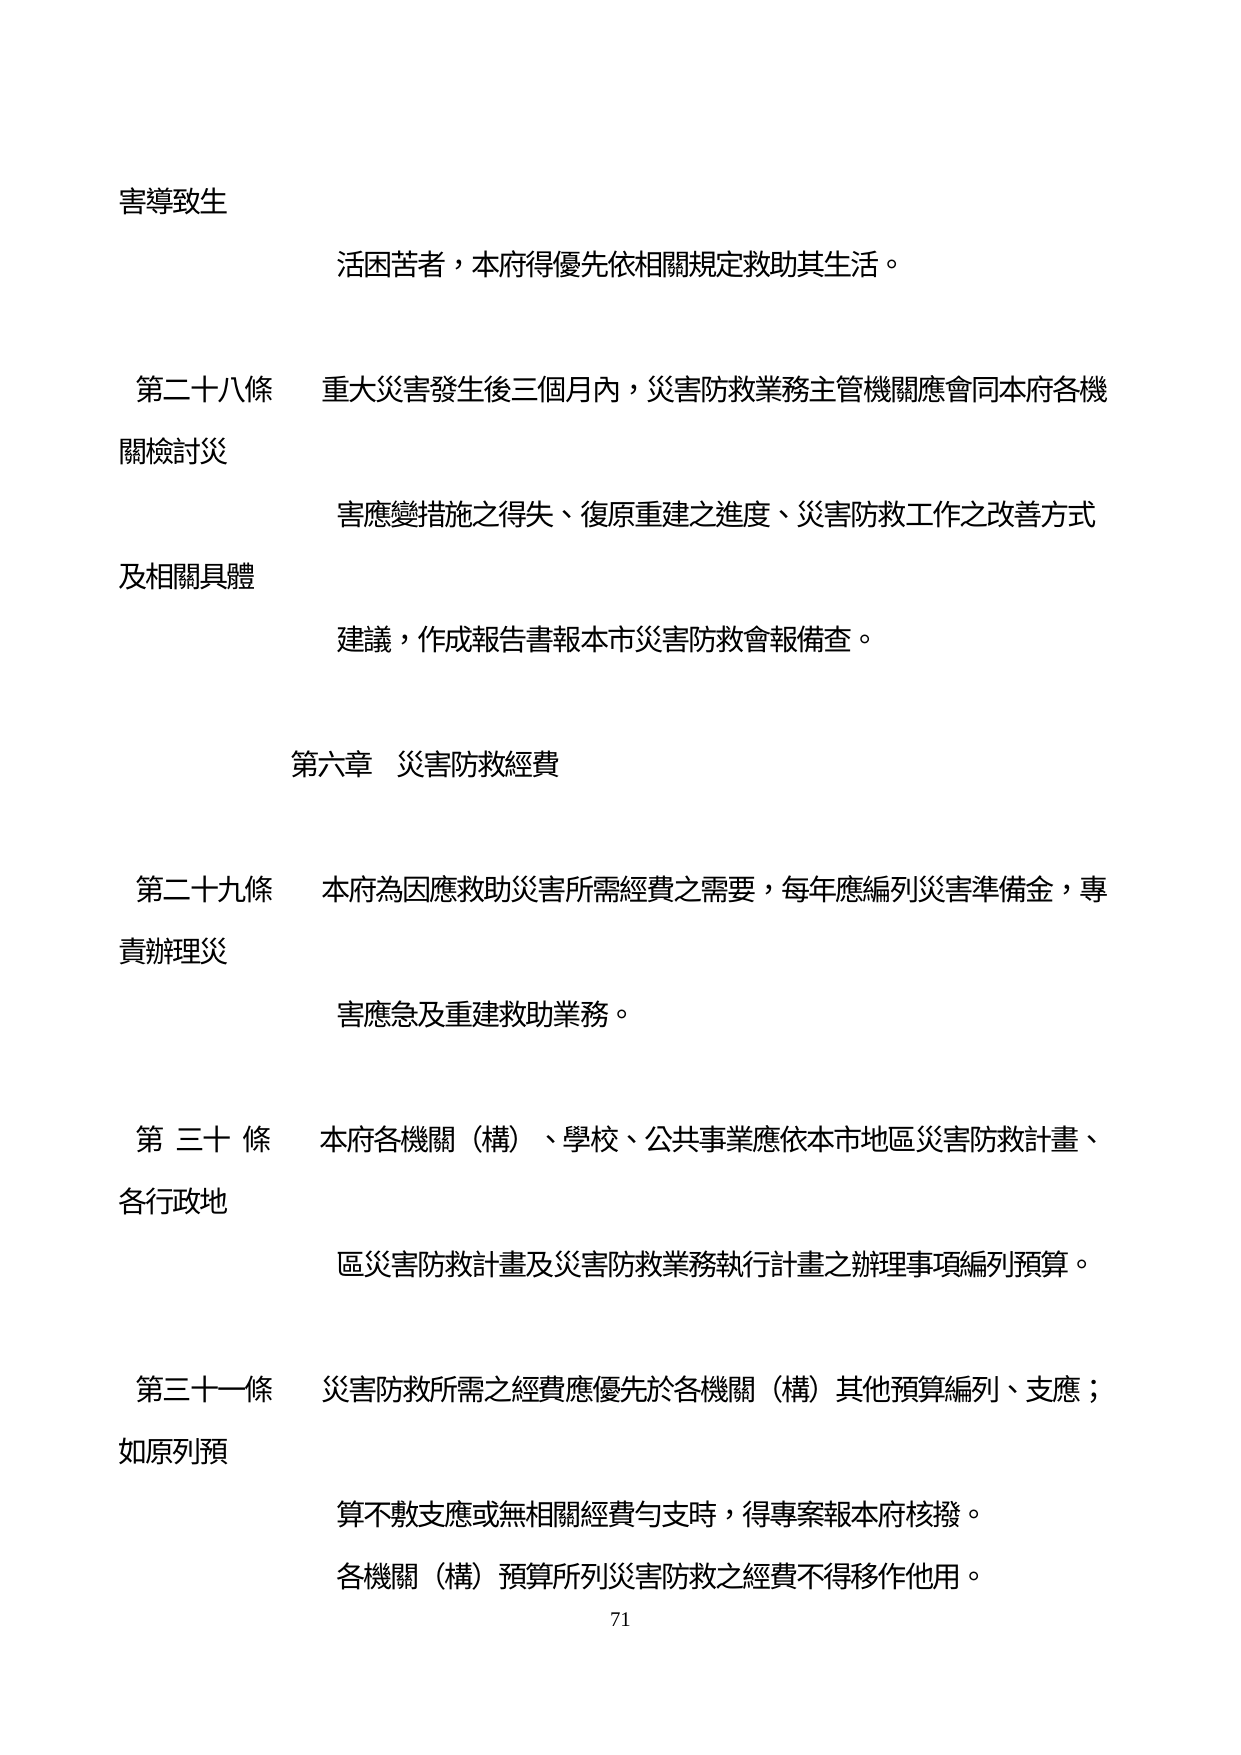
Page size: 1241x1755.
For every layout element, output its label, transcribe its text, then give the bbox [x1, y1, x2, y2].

text 第 三十 條 本府各機關（構）、學校、公共事業應依本市地區災害防救計畫、各行政地 [118, 1096, 1122, 1221]
text 建議，作成報告書報本市災害防救會報備查。 [118, 596, 1122, 658]
text 第二十八條 重大災害發生後三個月內，災害防救業務主管機關應會同本府各機關檢討災 [118, 346, 1122, 471]
text 害導致生 [118, 158, 1122, 221]
text 區災害防救計畫及災害防救業務執行計畫之辦理事項編列預算。 [118, 1221, 1122, 1283]
text 各機關（構）預算所列災害防救之經費不得移作他用。 [118, 1533, 1122, 1596]
text 第二十九條 本府為因應救助災害所需經費之需要，每年應編列災害準備金，專責辦理災 [118, 846, 1122, 971]
text 活困苦者，本府得優先依相關規定救助其生活。 [118, 221, 1122, 283]
text 算不敷支應或無相關經費勻支時，得專案報本府核撥。 [118, 1471, 1122, 1533]
text 害應急及重建救助業務。 [118, 971, 1122, 1033]
text 第六章 災害防救經費 [118, 721, 1122, 783]
text 第三十一條 災害防救所需之經費應優先於各機關（構）其他預算編列、支應；如原列預 [118, 1346, 1122, 1471]
text 害應變措施之得失、復原重建之進度、災害防救工作之改善方式及相關具體 [118, 471, 1122, 596]
